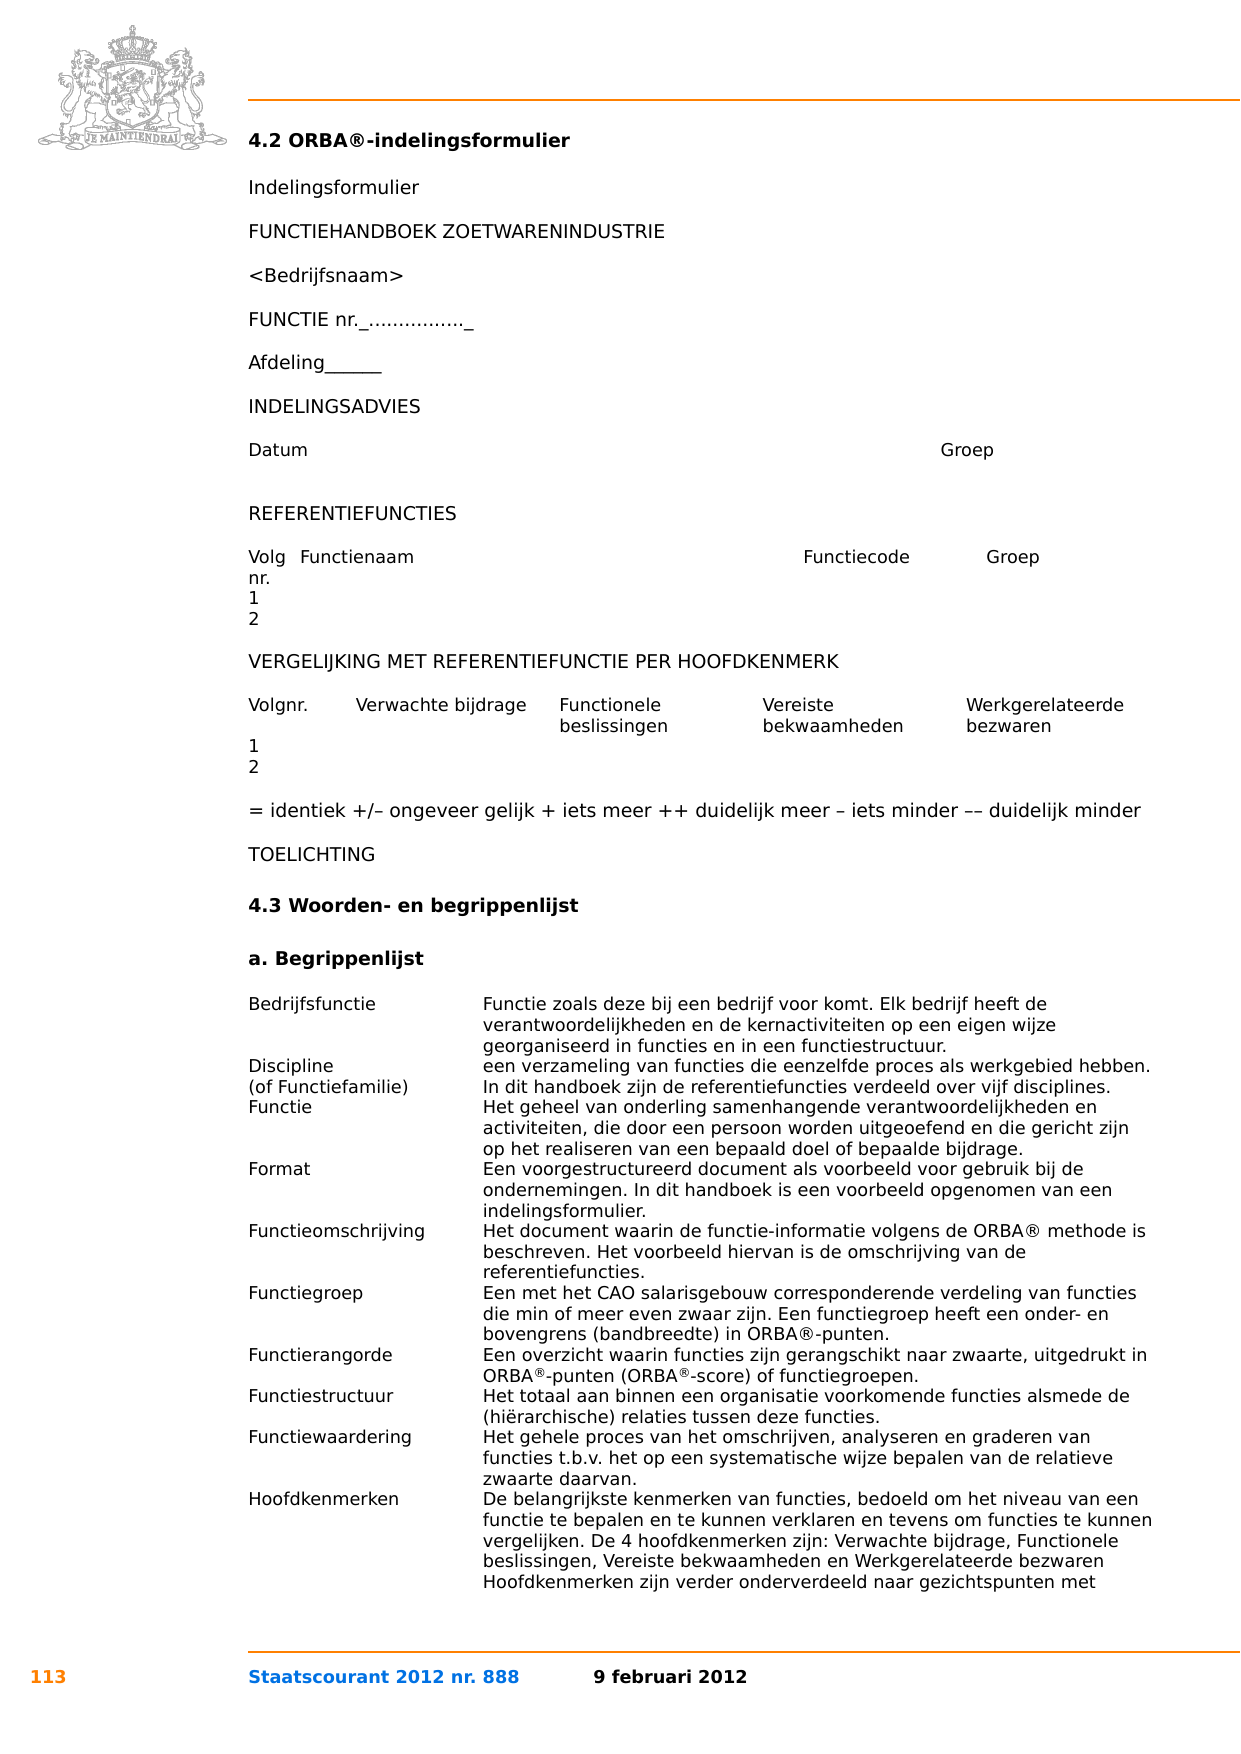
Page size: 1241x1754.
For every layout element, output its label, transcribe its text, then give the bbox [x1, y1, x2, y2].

table_cell [935, 461, 1163, 481]
subtitle a. Begrippenlijst [248, 947, 1163, 969]
table_cell Functiegroep [248, 1283, 477, 1345]
table_cell 2 [248, 609, 294, 629]
table_cell [350, 757, 553, 778]
table_cell [350, 736, 553, 757]
table_header Functie zoals deze bij een bedrijf voor komt. Elk bedrijf heeft de verantwoordelijkheden en de kernactiviteiten op een eigen wijze georganiseerd in functies en in een functiestructuur. [477, 994, 1163, 1056]
table_cell [248, 461, 934, 481]
text VERGELIJKING MET REFERENTIEFUNCTIE PER HOOFDKENMERK [248, 651, 1163, 673]
table_header Volgnr. [248, 547, 294, 588]
table_header Datum [248, 440, 934, 461]
table_cell [553, 757, 757, 778]
table_cell 2 [248, 757, 350, 778]
table_cell [797, 588, 980, 609]
table_cell [553, 736, 757, 757]
table_cell een verzameling van functies die eenzelfde proces als werkgebied hebben. In dit handboek zijn de referentiefuncties verdeeld over vijf disciplines. [477, 1056, 1163, 1097]
table_cell Een overzicht waarin functies zijn gerangschikt naar zwaarte, uitgedrukt in ORBA®-punten (ORBA®-score) of functiegroepen. [477, 1345, 1163, 1386]
table_cell Het totaal aan binnen een organisatie voorkomende functies alsmede de (hiërarchische) relaties tussen deze functies. [477, 1386, 1163, 1427]
table_cell Discipline (of Functiefamilie) [248, 1056, 477, 1097]
text FUNCTIE nr._................_ [248, 308, 1163, 330]
text FUNCTIEHANDBOEK ZOETWARENINDUSTRIE [248, 221, 1163, 243]
text REFERENTIEFUNCTIES [248, 503, 1163, 525]
table_cell [294, 609, 797, 629]
table_cell Een voorgestructureerd document als voorbeeld voor gebruik bij de ondernemingen. In dit handboek is een voorbeeld opgenomen van een indelingsformulier. [477, 1159, 1163, 1221]
text Indelingsformulier [248, 177, 1163, 199]
table_header Volgnr. [248, 695, 350, 736]
subtitle 4.3 Woorden- en begrippenlijst [248, 895, 1163, 917]
table_cell Functieomschrijving [248, 1221, 477, 1283]
text Afdeling______ [248, 352, 1163, 374]
table_cell Een met het CAO salarisgebouw corresponderende verdeling van functies die min of meer even zwaar zijn. Een functiegroep heeft een onder- en bovengrens (bandbreedte) in ORBA®-punten. [477, 1283, 1163, 1345]
table_cell [960, 736, 1163, 757]
text TOELICHTING [248, 843, 1163, 865]
table_header Groep [980, 547, 1163, 588]
text <Bedrijfsnaam> [248, 264, 1163, 287]
text INDELINGSADVIES [248, 396, 1163, 418]
table_cell Het geheel van onderling samenhangende verantwoordelijkheden en activiteiten, die door een persoon worden uitgeoefend en die gericht zijn op het realiseren van een bepaald doel of bepaalde bijdrage. [477, 1098, 1163, 1159]
table_header Werkgerelateerde bezwaren [960, 695, 1163, 736]
table_cell Functiewaardering [248, 1428, 477, 1489]
table_cell Format [248, 1159, 477, 1221]
table_cell [980, 588, 1163, 609]
table_cell Het gehele proces van het omschrijven, analyseren en graderen van functies t.b.v. het op een systematische wijze bepalen van de relatieve zwaarte daarvan. [477, 1428, 1163, 1489]
table_header Functiecode [797, 547, 980, 588]
table_header Functionele beslissingen [553, 695, 757, 736]
table_header Groep [935, 440, 1163, 461]
table_cell Functie [248, 1098, 477, 1159]
table_cell 1 [248, 588, 294, 609]
table_cell [980, 609, 1163, 629]
table_cell 1 [248, 736, 350, 757]
subtitle 4.2 ORBA®-indelingsformulier [248, 130, 1163, 152]
table_header Bedrijfsfunctie [248, 994, 477, 1056]
table_cell De belangrijkste kenmerken van functies, bedoeld om het niveau van een functie te bepalen en te kunnen verklaren en tevens om functies te kunnen vergelijken. De 4 hoofdkenmerken zijn: Verwachte bijdrage, Functionele beslissingen, Vereiste bekwaamheden en Werkgerelateerde bezwaren Hoofdkenmerken zijn verder onderverdeeld naar gezichtspunten met [477, 1489, 1163, 1592]
text = identiek +/– ongeveer gelijk + iets meer ++ duidelijk meer – iets minder –– duidelijk minder [248, 799, 1163, 822]
table_cell Het document waarin de functie-informatie volgens de ORBA® methode is beschreven. Het voorbeeld hiervan is de omschrijving van de referentiefuncties. [477, 1221, 1163, 1283]
table_cell [757, 757, 960, 778]
picture [38, 25, 227, 150]
table_cell [797, 609, 980, 629]
table_cell [960, 757, 1163, 778]
table_cell Functiestructuur [248, 1386, 477, 1427]
table_header Functienaam [294, 547, 797, 588]
table_cell [757, 736, 960, 757]
table_cell [294, 588, 797, 609]
table_cell Functierangorde [248, 1345, 477, 1386]
table_header Vereiste bekwaamheden [757, 695, 960, 736]
table_cell Hoofdkenmerken [248, 1489, 477, 1592]
table_header Verwachte bijdrage [350, 695, 553, 736]
